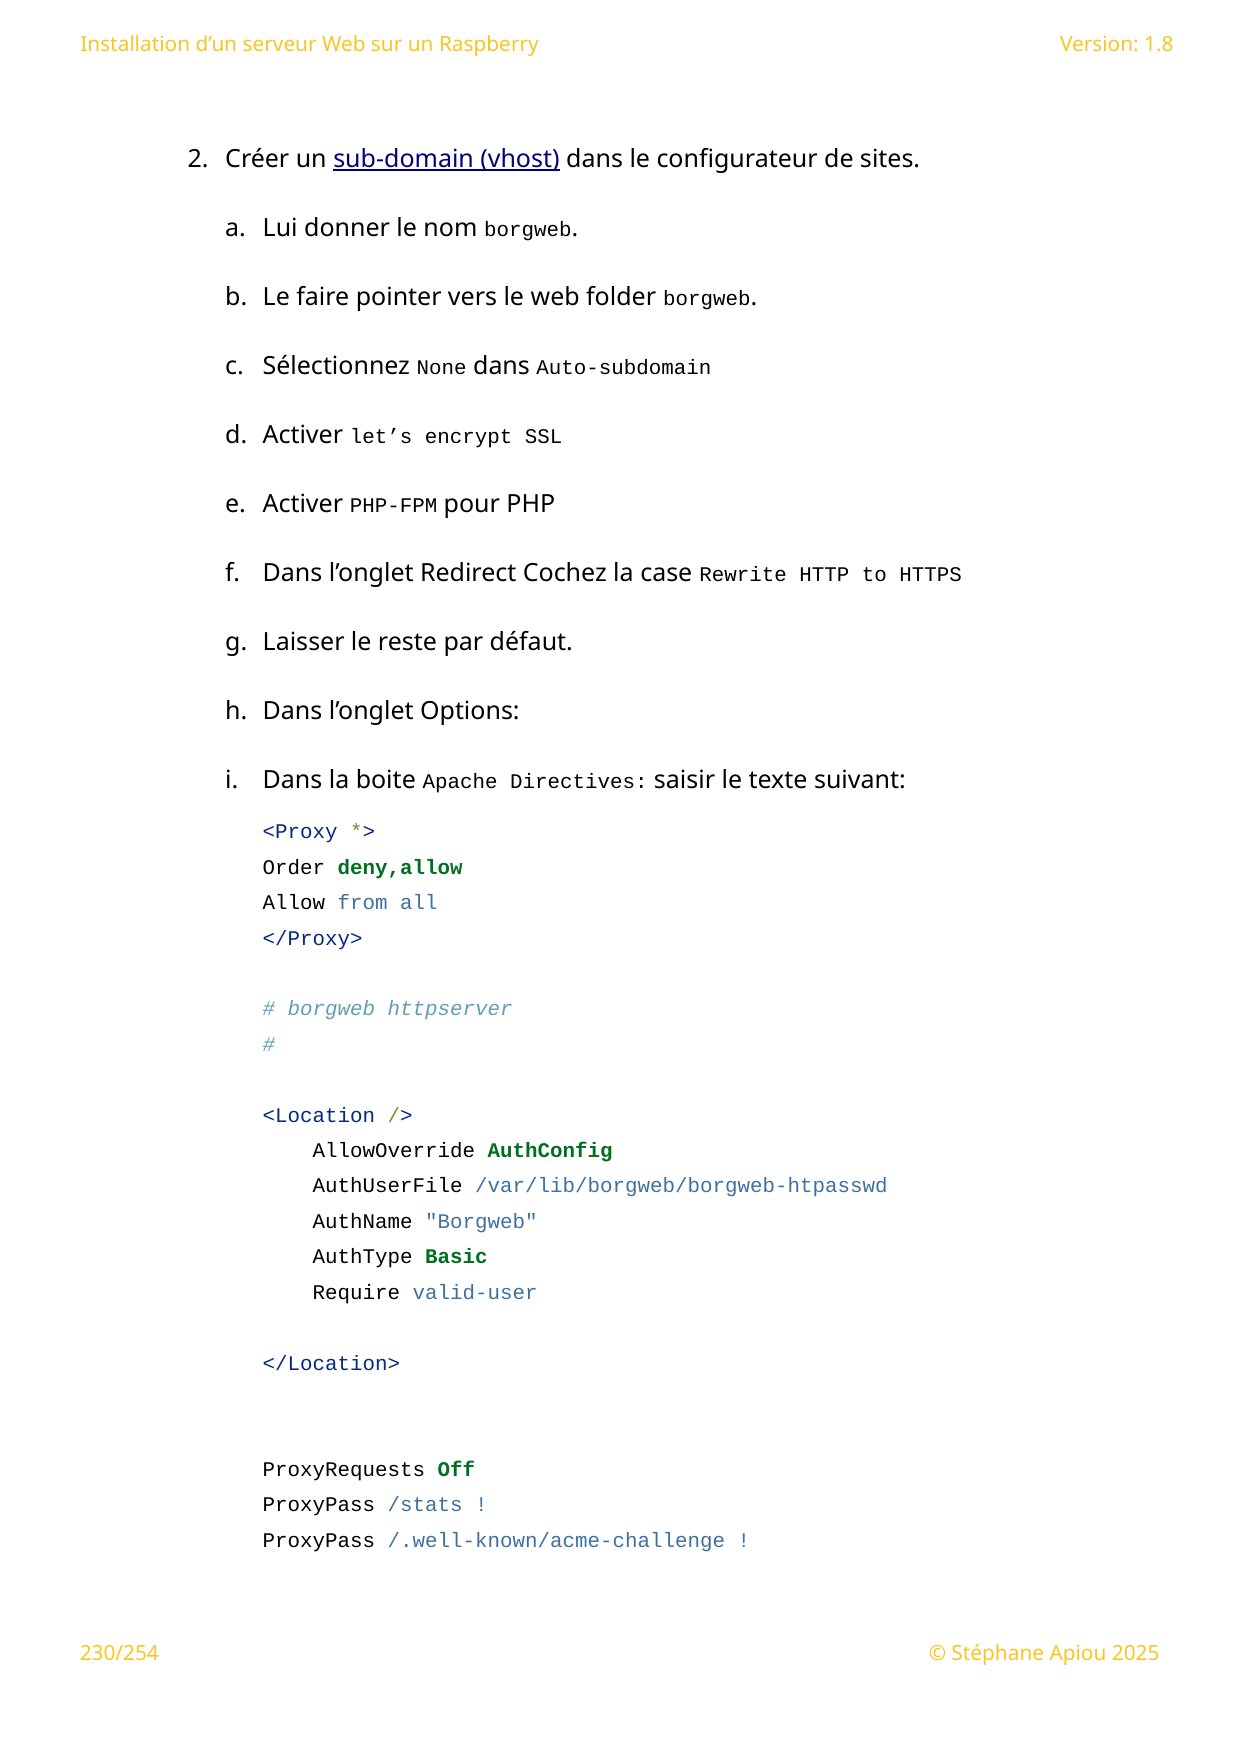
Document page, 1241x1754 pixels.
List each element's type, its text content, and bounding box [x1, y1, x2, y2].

list Dans la boite Apache Directives: saisir le texte suivant: [225, 761, 1090, 795]
list <Location /> [225, 1105, 1090, 1128]
list Allow from all [225, 892, 1090, 916]
list Require valid-user [225, 1282, 1090, 1305]
list ProxyRequests Off [225, 1459, 1090, 1482]
list Sélectionnez None dans Auto-subdomain [225, 348, 1090, 382]
list Dans l’onglet Redirect Cochez la case Rewrite HTTP to HTTPS [225, 554, 1090, 588]
list AuthType Basic [225, 1246, 1090, 1270]
list Activer PHP-FPM pour PHP [225, 486, 1090, 519]
list AuthUserFile /var/lib/borgweb/borgweb-htpasswd [225, 1176, 1090, 1199]
list # [225, 1034, 1090, 1057]
list Créer un sub-domain (vhost) dans le configurateur de sites. [187, 141, 1090, 175]
list # borgweb httpserver [225, 998, 1090, 1022]
list </Location> [225, 1353, 1090, 1376]
list ProxyPass /stats ! [225, 1494, 1090, 1518]
list <Proxy *> [225, 821, 1090, 845]
list Activer let’s encrypt SSL [225, 417, 1090, 451]
list Dans l’onglet Options: [225, 692, 1090, 726]
list Lui donner le nom borgweb. [225, 210, 1090, 244]
list AuthName "Borgweb" [225, 1211, 1090, 1234]
list AllowOverride AuthConfig [225, 1140, 1090, 1164]
list </Proxy> [225, 928, 1090, 951]
list Le faire pointer vers le web folder borgweb. [225, 279, 1090, 313]
list Laisser le reste par défaut. [225, 623, 1090, 657]
list Order deny,allow [225, 857, 1090, 880]
list ProxyPass /.well-known/acme-challenge ! [225, 1530, 1090, 1553]
